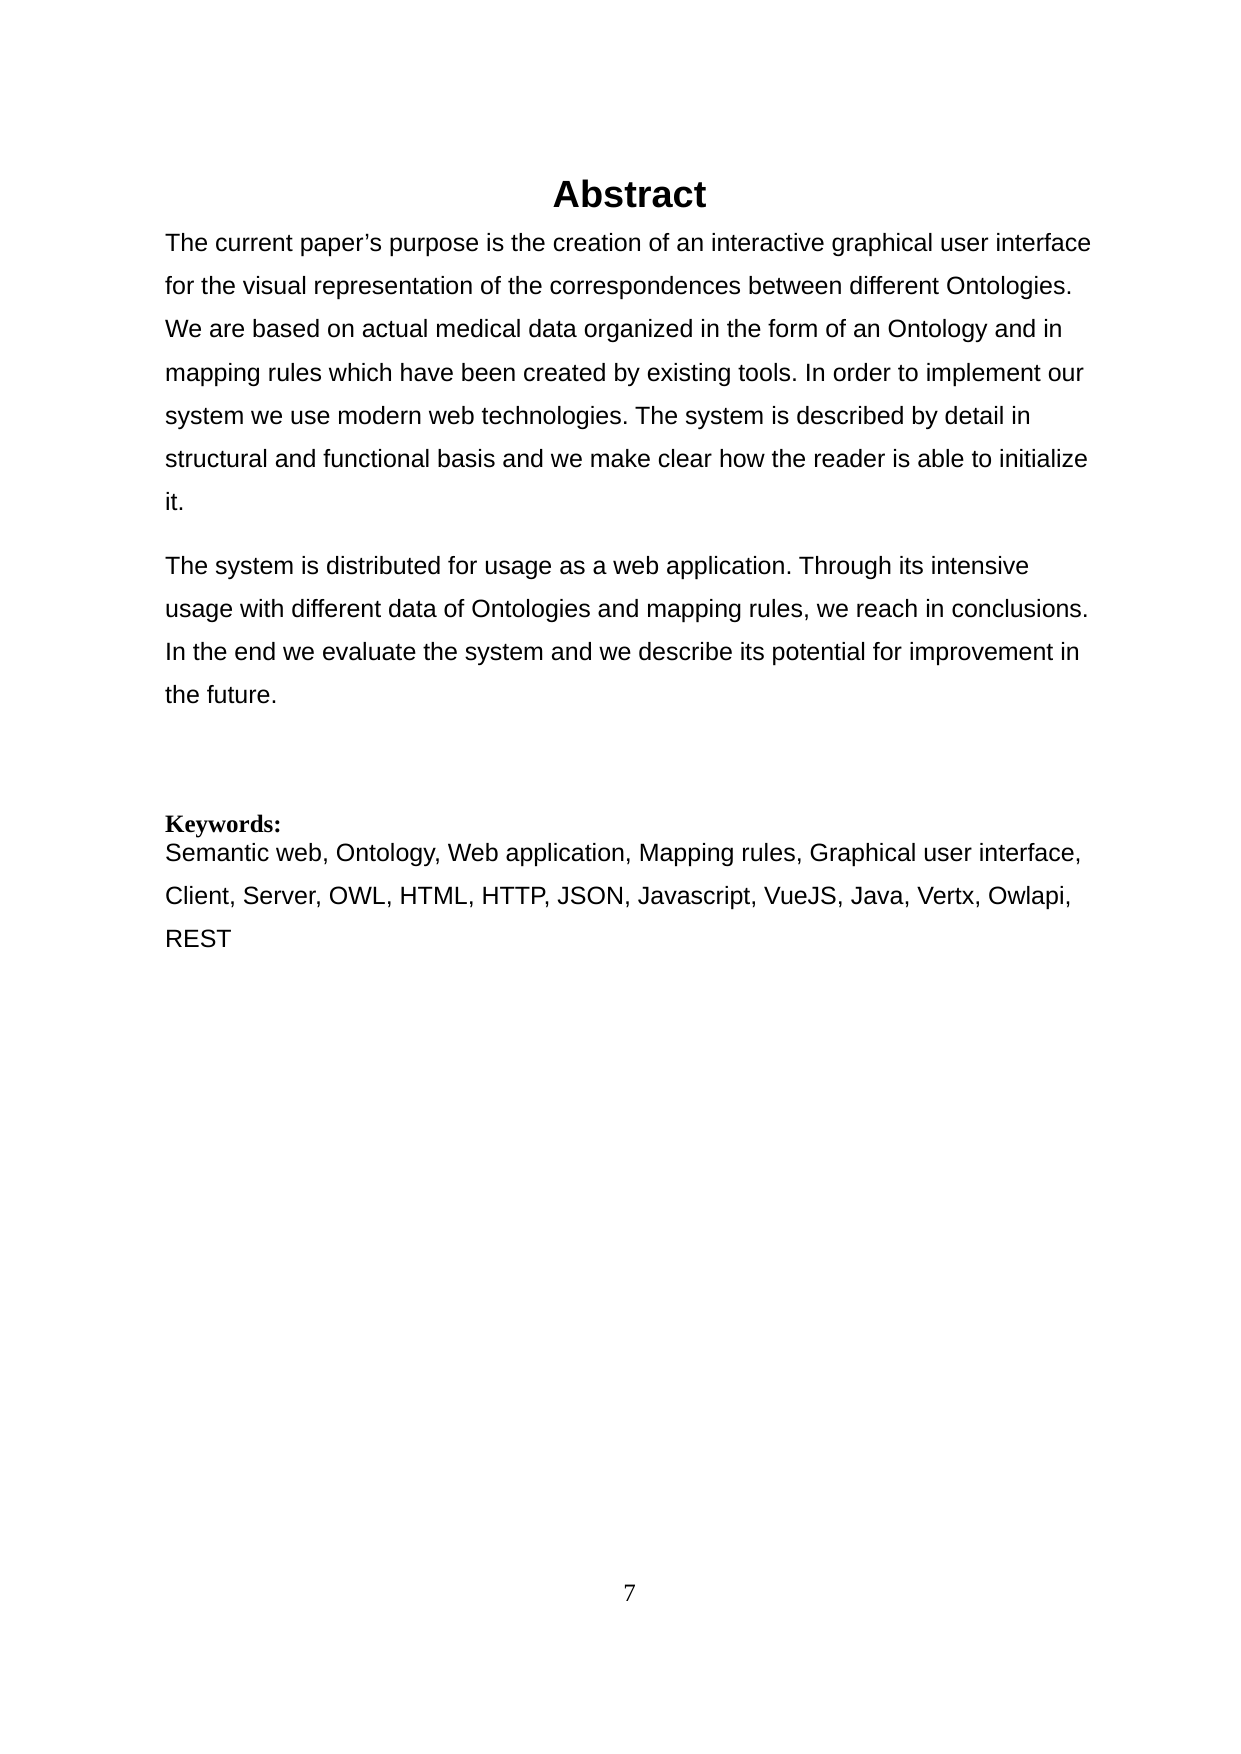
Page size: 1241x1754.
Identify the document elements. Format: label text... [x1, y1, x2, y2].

text The system is distributed for usage as a web application. Through its intensive usage with different data of Ontologies and mapping rules, we reach in conclusions. In the end we evaluate the system and we describe its potential for improvement in the future. [165, 551, 1093, 709]
text The current paper’s purpose is the creation of an interactive graphical user interface for the visual representation of the correspondences between different Ontologies. We are based on actual medical data organized in the form of an Ontology and in mapping rules which have been created by existing tools. In order to implement our system we use modern web technologies. The system is described by detail in structural and functional basis and we make clear how the reader is able to initialize it. [165, 228, 1093, 516]
text Semantic web, Ontology, Web application, Mapping rules, Graphical user interface, Client, Server, OWL, HTML, HTTP, JSON, Javascript, VueJS, Java, Vertx, Owlapi, REST [165, 838, 1093, 953]
text Keywords: [165, 809, 1093, 838]
subtitle Abstract [165, 172, 1093, 216]
